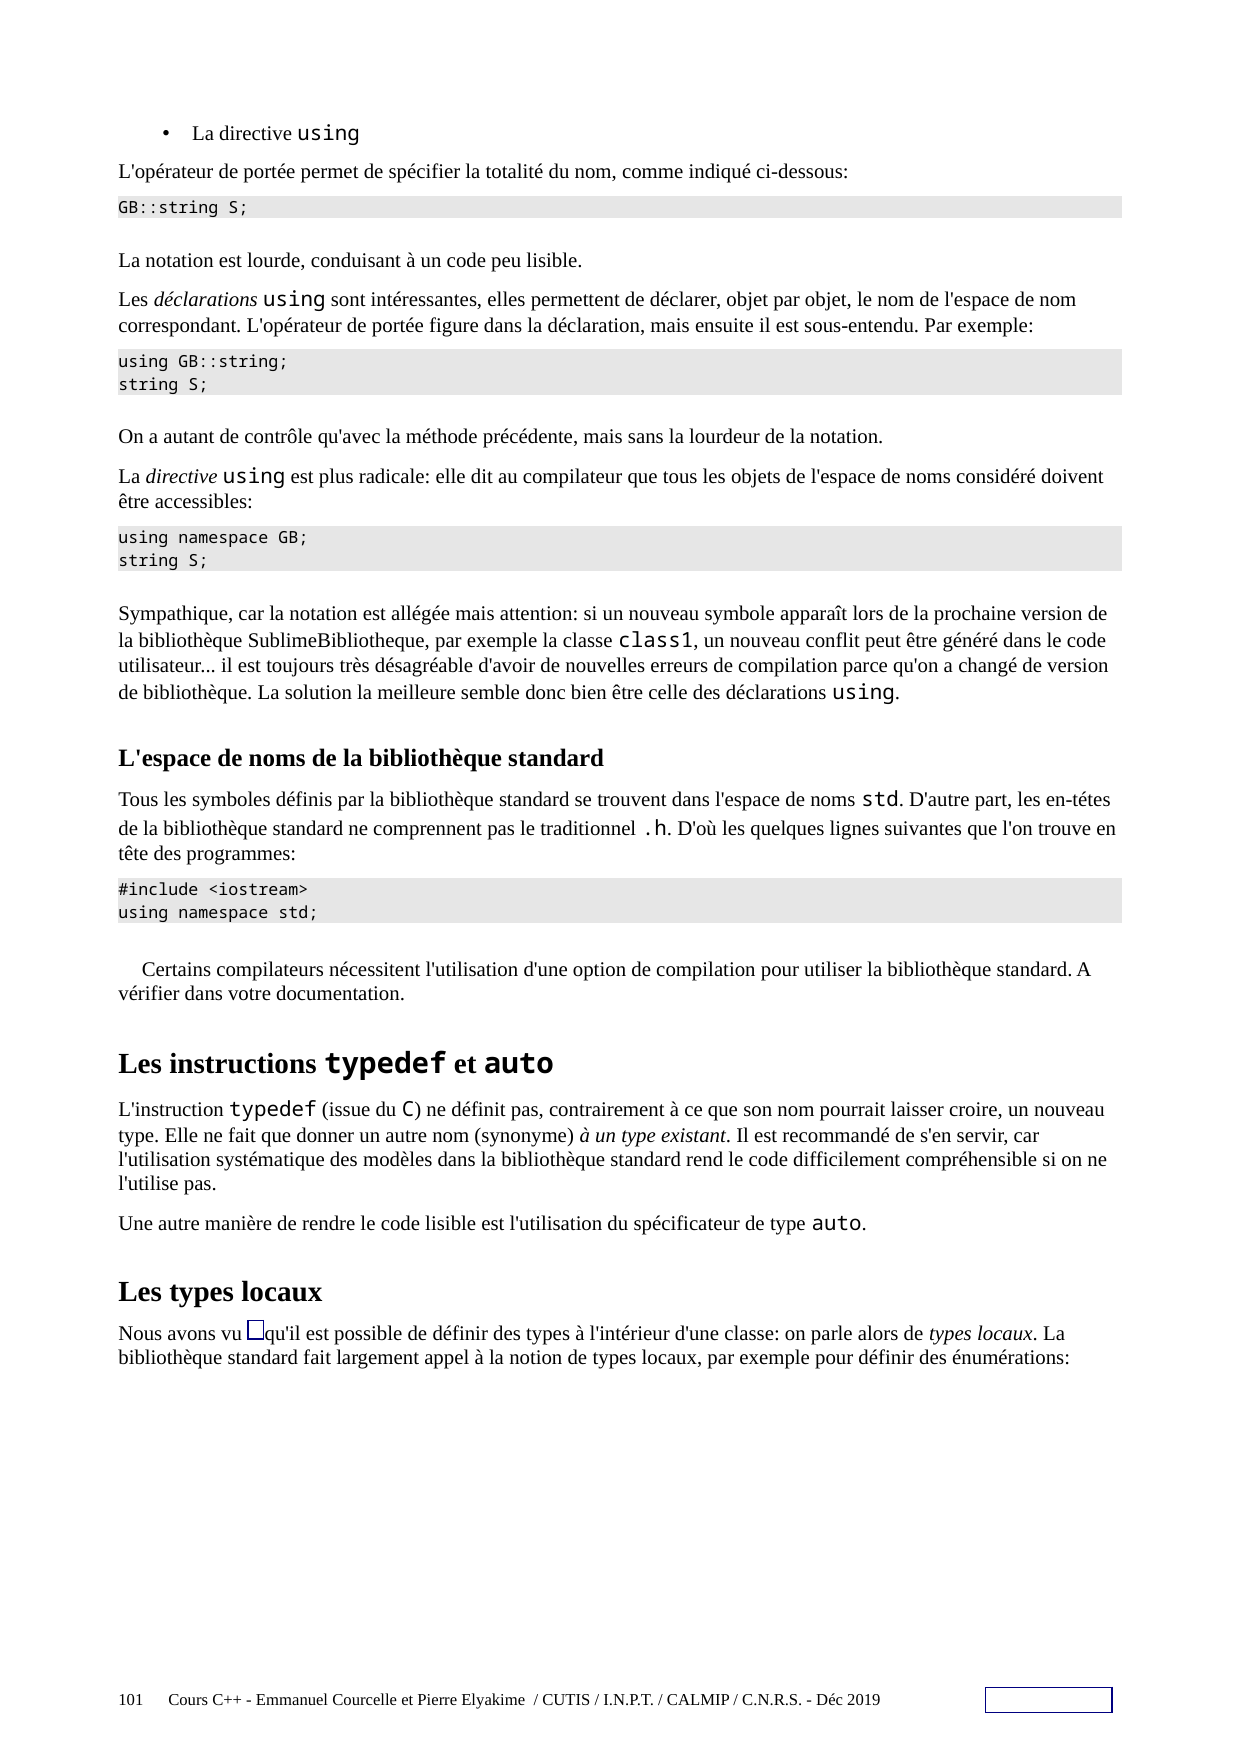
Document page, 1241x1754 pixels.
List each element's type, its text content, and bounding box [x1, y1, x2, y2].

text Nous avons vu qu'il est possible de définir des types à l'intérieur d'une classe: on parle alors de types locaux. La bibliothèque standard fait largement appel à la notion de types locaux, par exemple pour définir des énumérations: [118, 1320, 1122, 1369]
text #include <iostream> [118, 878, 1122, 901]
text using namespace std; [118, 901, 1122, 923]
text La notation est lourde, conduisant à un code peu lisible. [118, 248, 1122, 272]
subtitle L'espace de noms de la bibliothèque standard [118, 743, 1122, 772]
text La directive using est plus radicale: elle dit au compilateur que tous les objets de l'espace de noms considéré doivent être accessibles: [118, 461, 1122, 513]
text GB::string S; [118, 196, 1122, 218]
subtitle Les instructions typedef et auto [118, 1042, 1122, 1082]
text using GB::string; [118, 349, 1122, 372]
subtitle Les types locaux [118, 1274, 1122, 1307]
text Les déclarations using sont intéressantes, elles permettent de déclarer, objet par objet, le nom de l'espace de nom correspondant. L'opérateur de portée figure dans la déclaration, mais ensuite il est sous-entendu. Par exemple: [118, 284, 1122, 337]
text L'instruction typedef (issue du C) ne définit pas, contrairement à ce que son nom pourrait laisser croire, un nouveau type. Elle ne fait que donner un autre nom (synonyme) à un type existant. Il est recommandé de s'en servir, car l'utilisation systématique des modèles dans la bibliothèque standard rend le code difficilement compréhensible si on ne l'utilise pas. [118, 1094, 1122, 1195]
text Sympathique, car la notation est allégée mais attention: si un nouveau symbole apparaît lors de la prochaine version de la bibliothèque SublimeBibliotheque, par exemple la classe class1, un nouveau conflit peut être généré dans le code utilisateur... il est toujours très désagréable d'avoir de nouvelles erreurs de compilation parce qu'on a changé de version de bibliothèque. La solution la meilleure semble donc bien être celle des déclarations using. [118, 601, 1122, 706]
text string S; [118, 372, 1122, 395]
text using namespace GB; [118, 526, 1122, 548]
text On a autant de contrôle qu'avec la méthode précédente, mais sans la lourdeur de la notation. [118, 424, 1122, 448]
list La directive using [162, 118, 1122, 147]
text string S; [118, 548, 1122, 571]
text L'opérateur de portée permet de spécifier la totalité du nom, comme indiqué ci-dessous: [118, 159, 1122, 183]
text Tous les symboles définis par la bibliothèque standard se trouvent dans l'espace de noms std. D'autre part, les en-tétes de la bibliothèque standard ne comprennent pas le traditionnel .h. D'où les quelques lignes suivantes que l'on trouve en tête des programmes: [118, 784, 1122, 865]
text Une autre manière de rendre le code lisible est l'utilisation du spécificateur de type auto. [118, 1208, 1122, 1236]
text Certains compilateurs nécessitent l'utilisation d'une option de compilation pour utiliser la bibliothèque standard. A vérifier dans votre documentation. [118, 953, 1122, 1005]
